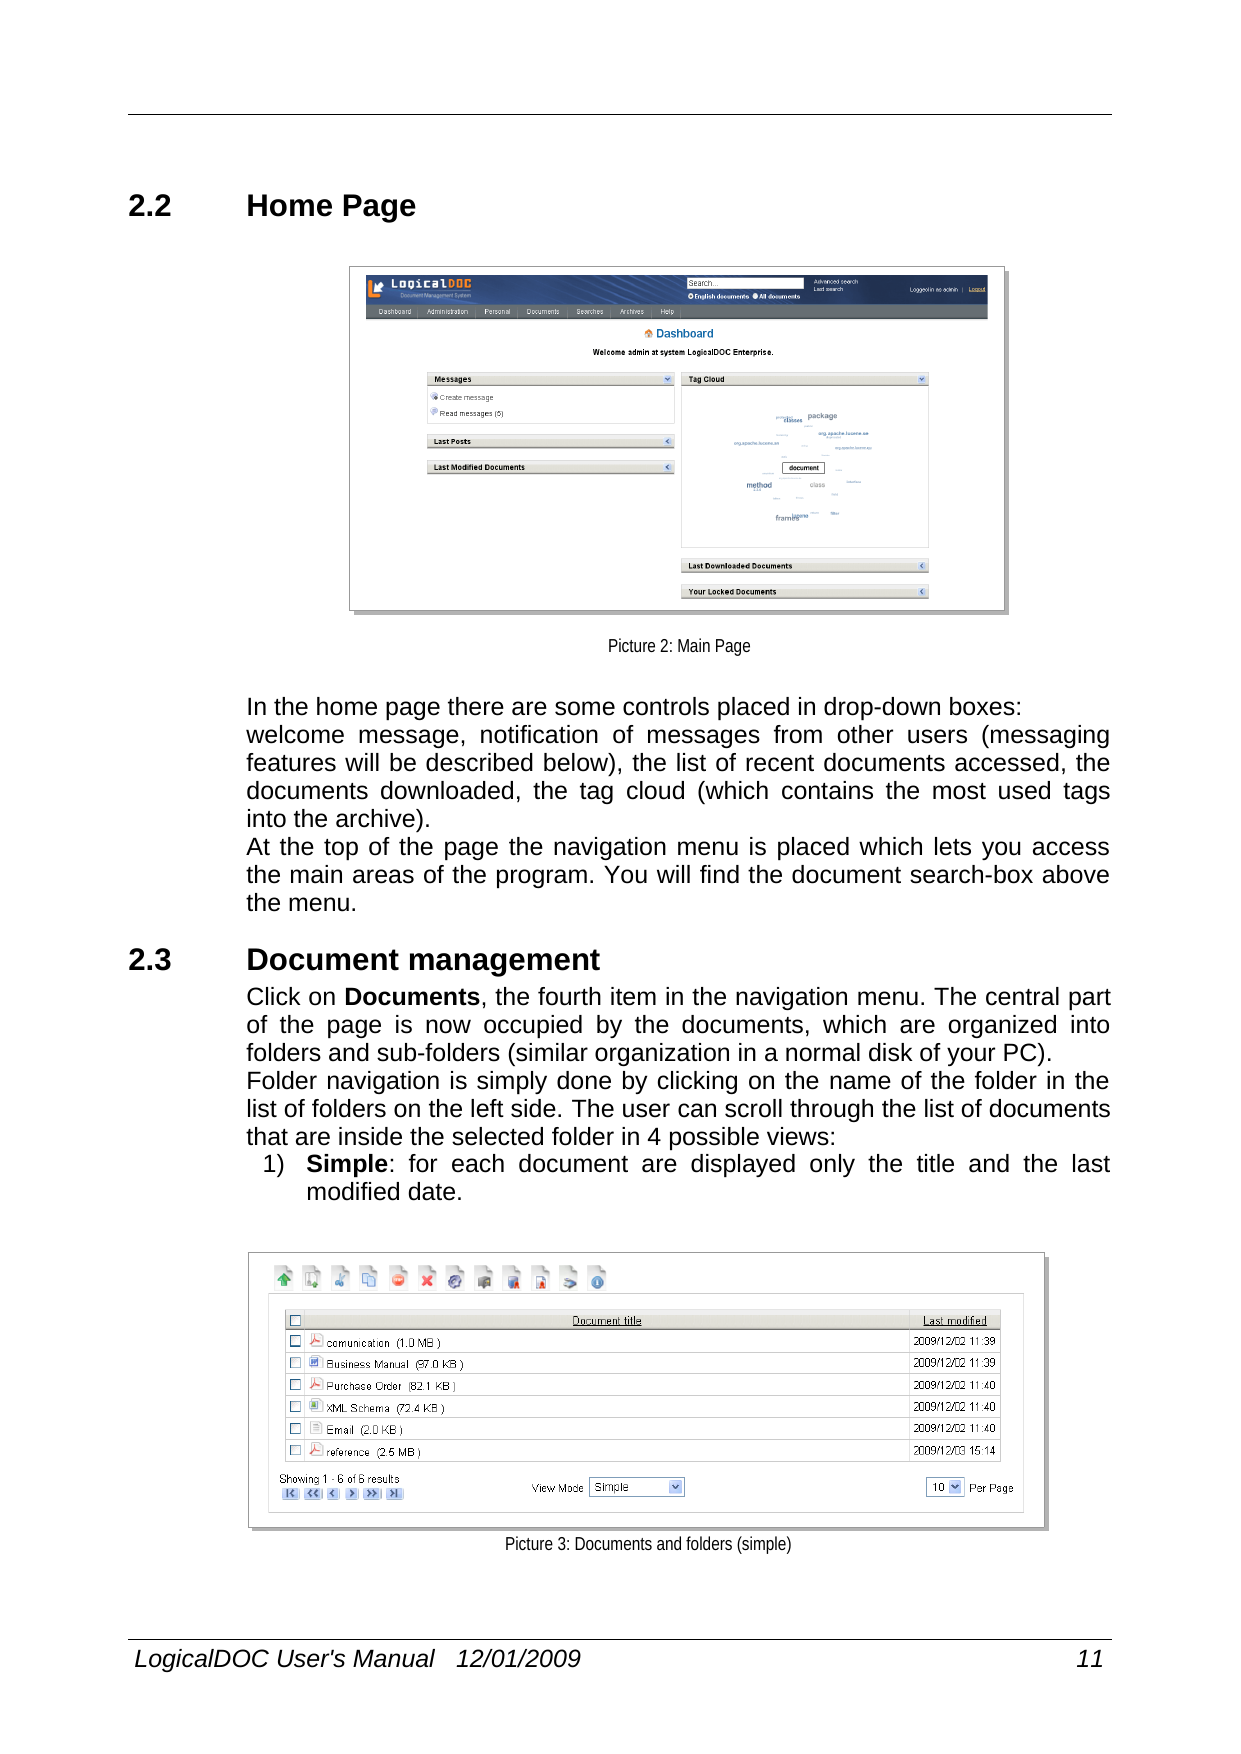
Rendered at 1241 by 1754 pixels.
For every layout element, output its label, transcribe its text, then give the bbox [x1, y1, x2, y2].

text Picture 2: Main Page [346, 634, 1013, 657]
text Picture 3: Documents and folders (simple) [245, 1252, 1051, 1554]
text At the top of the page the navigation menu is placed which lets you access the main areas of the program. You will find the document search-box above the menu. [246, 833, 1112, 917]
text welcome message, notification of messages from other users (messaging features will be described below), the list of recent documents accessed, the documents downloaded, the tag cloud (which contains the most used tags into the archive). [246, 721, 1112, 833]
list Simple: for each document are displayed only the title and the last modified date. [262, 1150, 1112, 1206]
picture [264, 1261, 1028, 1518]
text Click on Documents, the fourth item in the navigation menu. The central part of the page is now occupied by the documents, which are organized into folders and sub-folders (similar organization in a normal disk of your PC). [246, 983, 1112, 1066]
text Folder navigation is simply done by clicking on the name of the folder in the list of folders on the left side. The user can scroll through the list of documents that are inside the selected folder in 4 possible views: [246, 1066, 1112, 1150]
subtitle Home Page [128, 188, 1112, 223]
text In the home page there are some controls placed in drop-down boxes: [246, 693, 1112, 721]
subtitle Document management [128, 942, 1112, 976]
